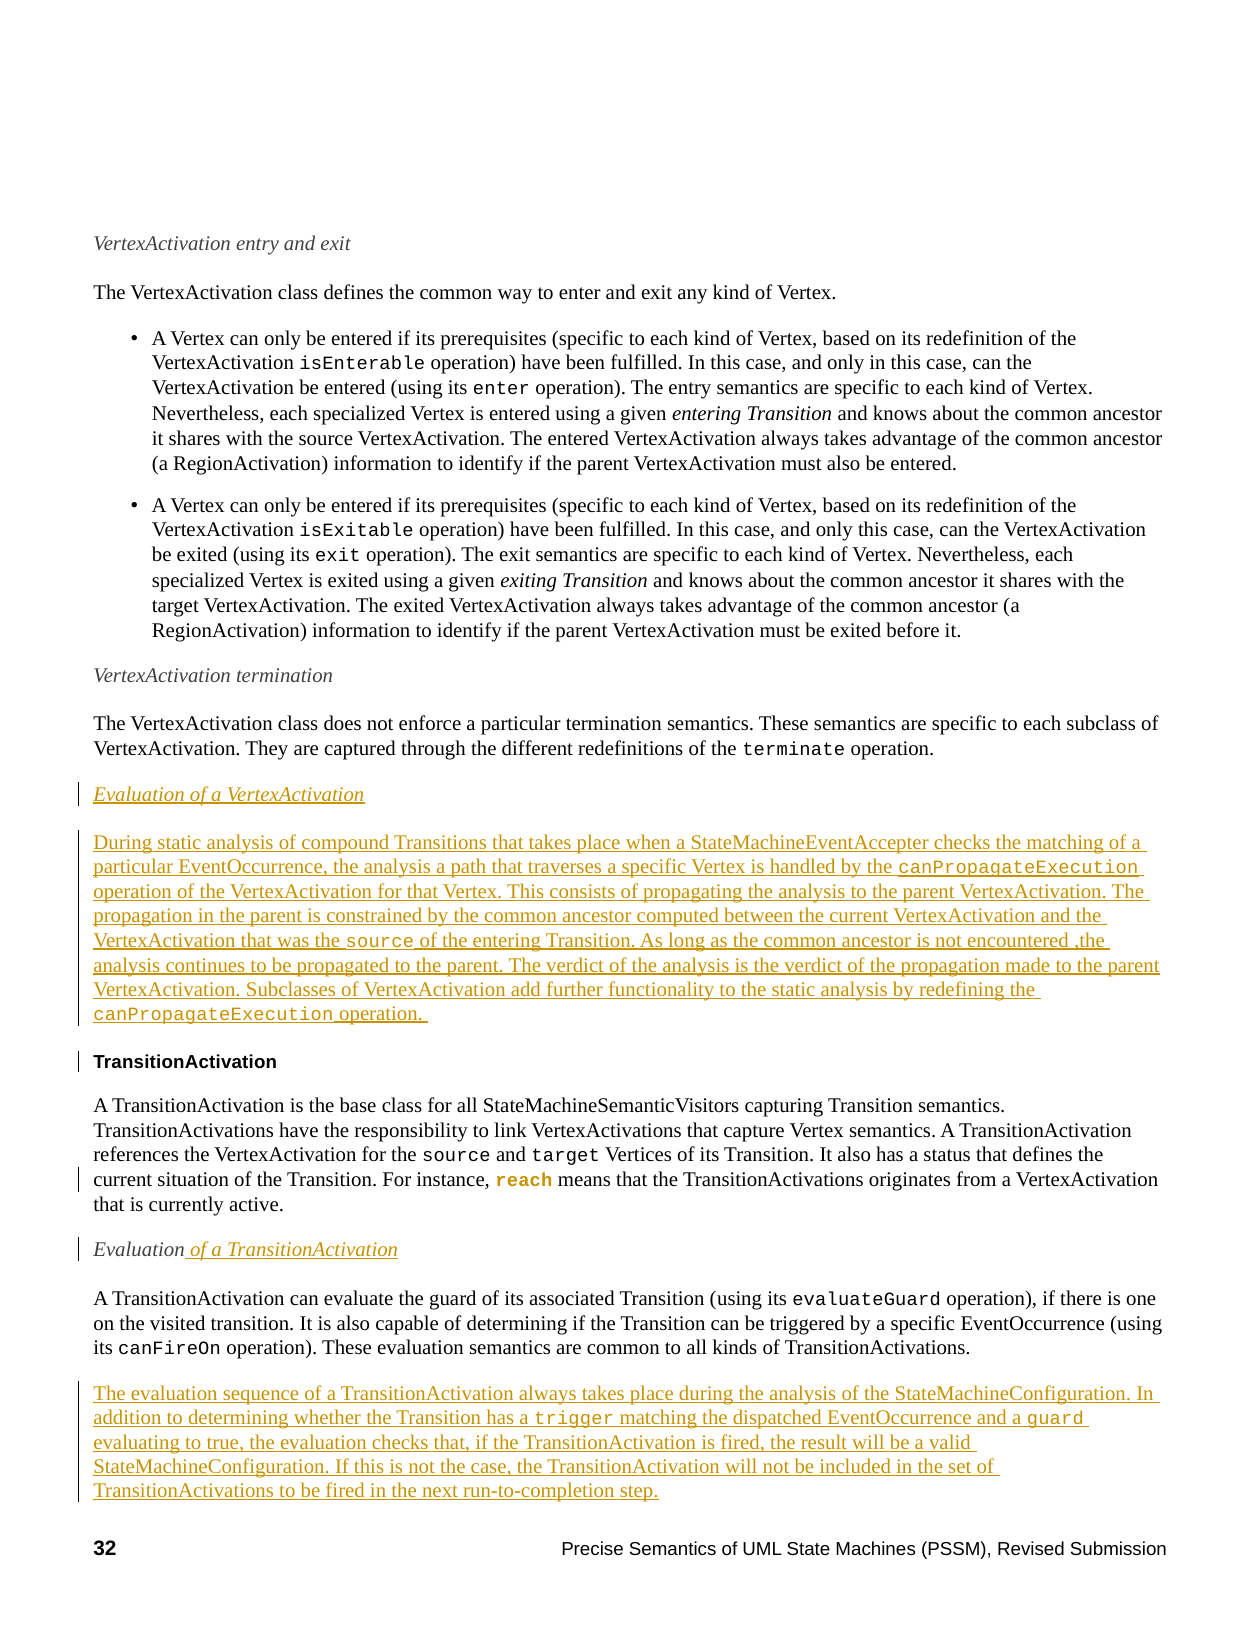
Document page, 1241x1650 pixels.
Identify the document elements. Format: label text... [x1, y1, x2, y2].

text During static analysis of compound Transitions that takes place when a StateMachineEventAccepter checks the matching of a particular EventOccurrence, the analysis a path that traverses a specific Vertex is handled by the canPropagateExecution operation of the VertexActivation for that Vertex. This consists of propagating the analysis to the parent VertexActivation. The propagation in the parent is constrained by the common ancestor computed between the current VertexActivation and the VertexActivation that was the source of the entering Transition. As long as the common ancestor is not encountered ,the analysis continues to be propagated to the parent. The verdict of the analysis is the verdict of the propagation made to the parent VertexActivation. Subclasses of VertexActivation add further functionality to the static analysis by redefining the canPropagateExecution operation. [93, 830, 1164, 1026]
list A Vertex can only be entered if its prerequisites (specific to each kind of Vertex, based on its redefinition of the VertexActivation isEnterable operation) have been fulfilled. In this case, and only in this case, can the VertexActivation be entered (using its enter operation). The entry semantics are specific to each kind of Vertex. Nevertheless, each specialized Vertex is entered using a given entering Transition and knows about the common ancestor it shares with the source VertexActivation. The entered VertexActivation always takes advantage of the common ancestor (a RegionActivation) information to identify if the parent VertexActivation must also be entered. [131, 325, 1164, 475]
text A TransitionActivation can evaluate the guard of its associated Transition (using its evaluateGuard operation), if there is one on the visited transition. It is also capable of determining if the Transition can be triggered by a specific EventOccurrence (using its canFireOn operation). These evaluation semantics are common to all kinds of TransitionActivations. [93, 1286, 1164, 1360]
list A Vertex can only be entered if its prerequisites (specific to each kind of Vertex, based on its redefinition of the VertexActivation isExitable operation) have been fulfilled. In this case, and only this case, can the VertexActivation be exited (using its exit operation). The exit semantics are specific to each kind of Vertex. Nevertheless, each specialized Vertex is exited using a given exiting Transition and knows about the common ancestor it shares with the target VertexActivation. The exited VertexActivation always takes advantage of the common ancestor (a RegionActivation) information to identify if the parent VertexActivation must be exited before it. [131, 492, 1164, 642]
text The VertexActivation class defines the common way to enter and exit any kind of Vertex. [93, 280, 1164, 304]
subtitle Evaluation of a VertexActivation [93, 782, 1164, 806]
subtitle VertexActivation termination [93, 663, 1164, 687]
subtitle TransitionActivation [93, 1051, 1164, 1072]
text A TransitionActivation is the base class for all StateMachineSemanticVisitors capturing Transition semantics. TransitionActivations have the responsibility to link VertexActivations that capture Vertex semantics. A TransitionActivation references the VertexActivation for the source and target Vertices of its Transition. It also has a status that defines the current situation of the Transition. For instance, reach means that the TransitionActivations originates from a VertexActivation that is currently active. [93, 1093, 1164, 1216]
subtitle Evaluation of a TransitionActivation [93, 1237, 1164, 1261]
text The evaluation sequence of a TransitionActivation always takes place during the analysis of the StateMachineConfiguration. In addition to determining whether the Transition has a trigger matching the dispatched EventOccurrence and a guard evaluating to true, the evaluation checks that, if the TransitionActivation is fired, the result will be a valid StateMachineConfiguration. If this is not the case, the TransitionActivation will not be included in the set of TransitionActivations to be fired in the next run-to-completion step. [93, 1381, 1164, 1502]
text The VertexActivation class does not enforce a particular termination semantics. These semantics are specific to each subclass of VertexActivation. They are captured through the different redefinitions of the terminate operation. [93, 711, 1164, 761]
subtitle VertexActivation entry and exit [93, 231, 1164, 255]
